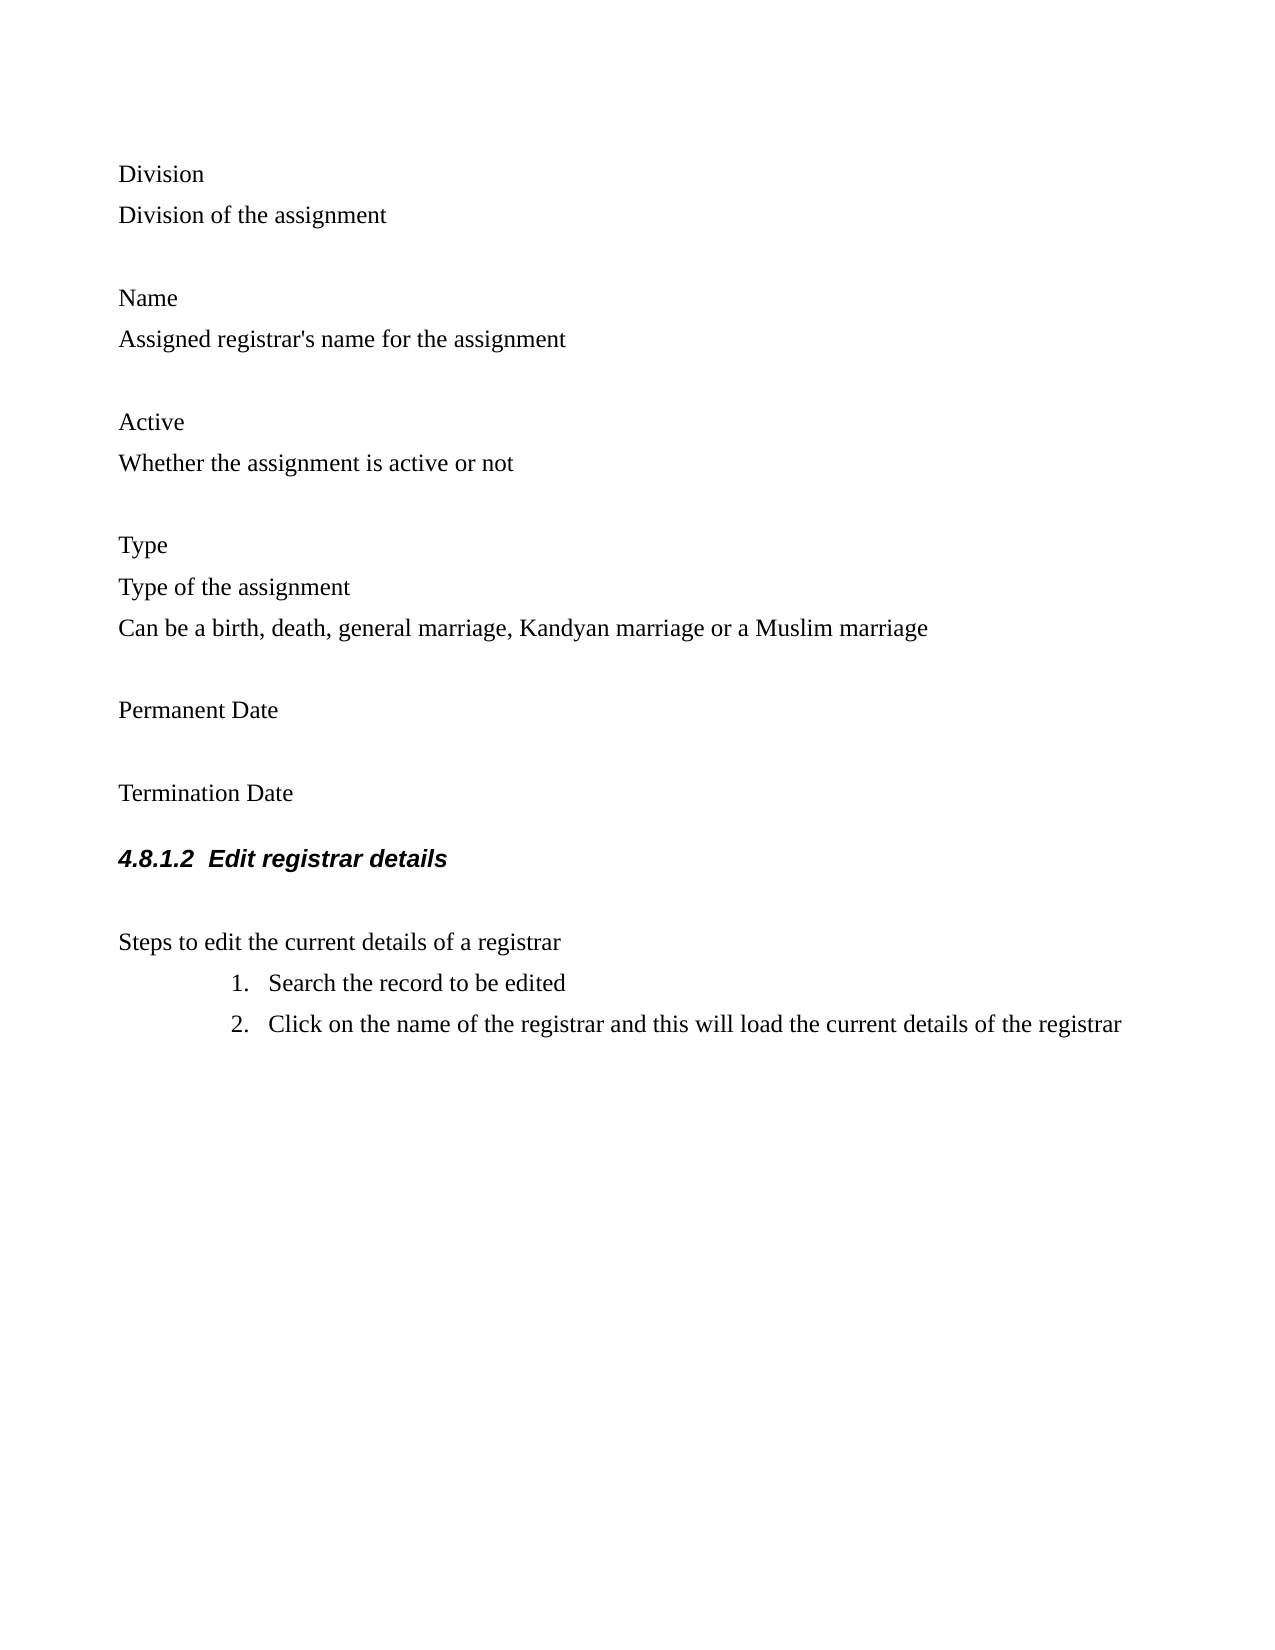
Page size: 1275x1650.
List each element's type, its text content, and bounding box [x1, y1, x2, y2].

text Permanent Date [118, 696, 1157, 724]
list Click on the name of the registrar and this will load the current details of the registrar [231, 1009, 1157, 1038]
text Division [118, 159, 1157, 188]
text Assigned registrar's name for the assignment [118, 324, 1157, 353]
text Steps to edit the current details of a registrar [118, 927, 1157, 955]
text Active [118, 407, 1157, 436]
text Whether the assignment is active or not [118, 448, 1157, 477]
text Name [118, 283, 1157, 312]
text Type of the assignment [118, 572, 1157, 601]
text Termination Date [118, 778, 1157, 807]
list Search the record to be edited [231, 968, 1157, 997]
text Type [118, 531, 1157, 559]
text Can be a birth, death, general marriage, Kandyan marriage or a Muslim marriage [118, 613, 1157, 642]
subtitle Edit registrar details [118, 844, 1157, 873]
text Division of the assignment [118, 201, 1157, 229]
